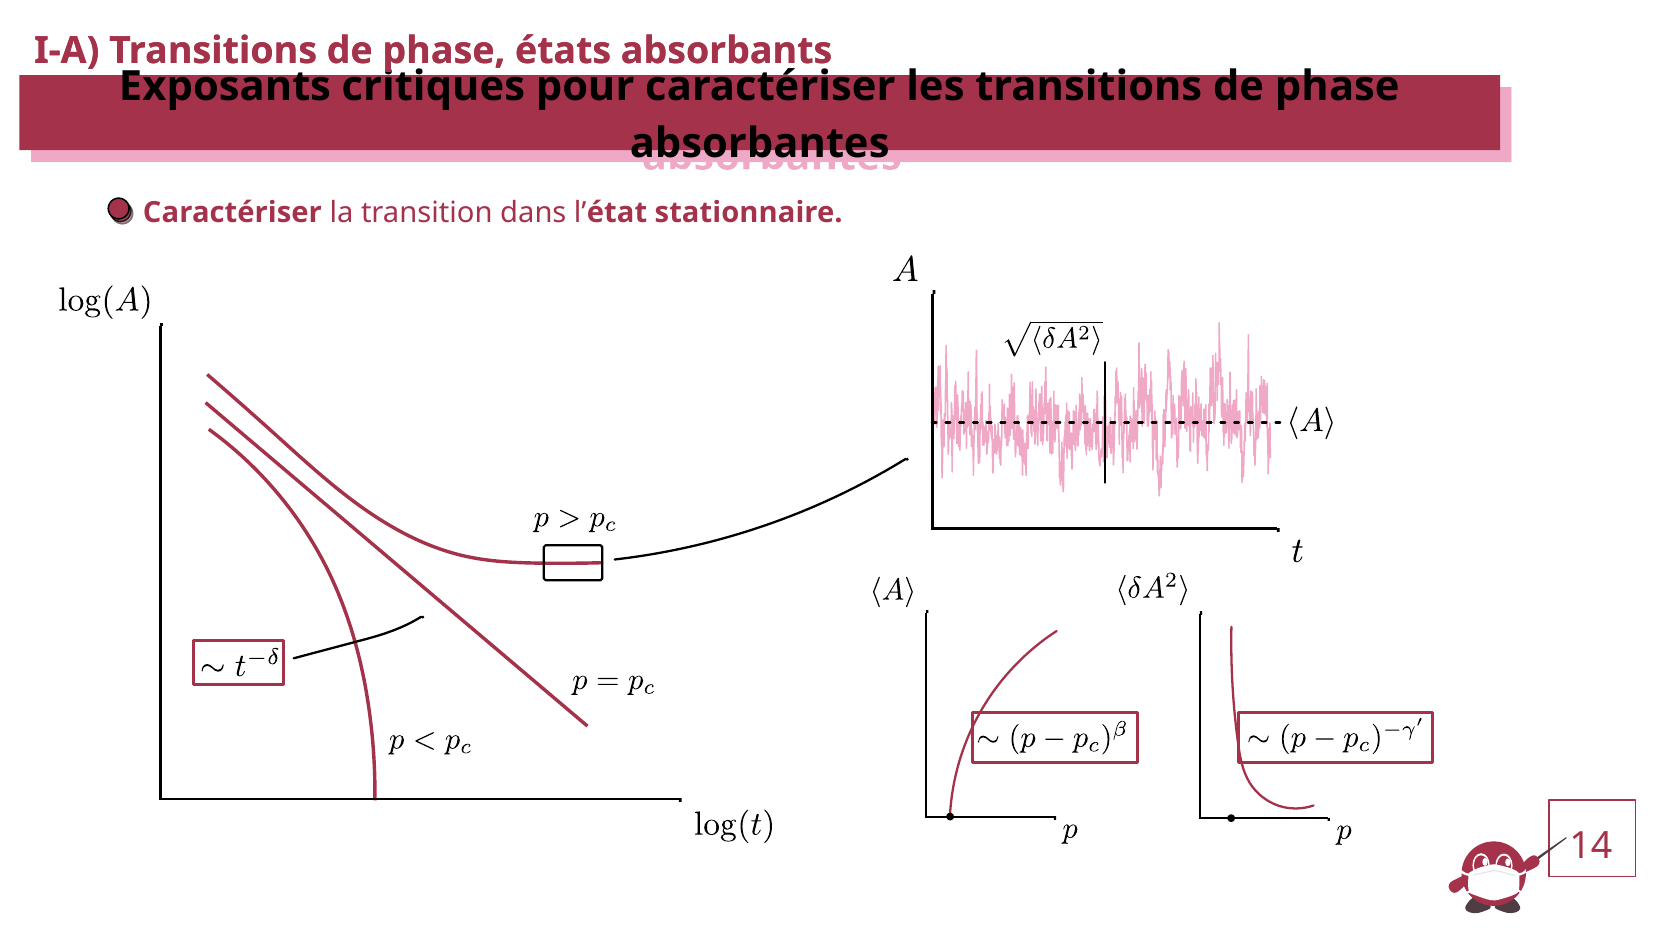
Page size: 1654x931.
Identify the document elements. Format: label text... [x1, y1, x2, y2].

text_box I-A) Transitions de phase, états absorbants [19, 16, 776, 76]
text_box Caractériser la transition dans l’état stationnaire. [92, 183, 796, 234]
picture [59, 255, 1422, 845]
picture [1240, 714, 1422, 761]
text_box [1492, 811, 1654, 887]
picture [1448, 799, 1637, 914]
text_box Exposants critiques pour caractériser les transitions de phase absorbantes [19, 75, 1501, 151]
